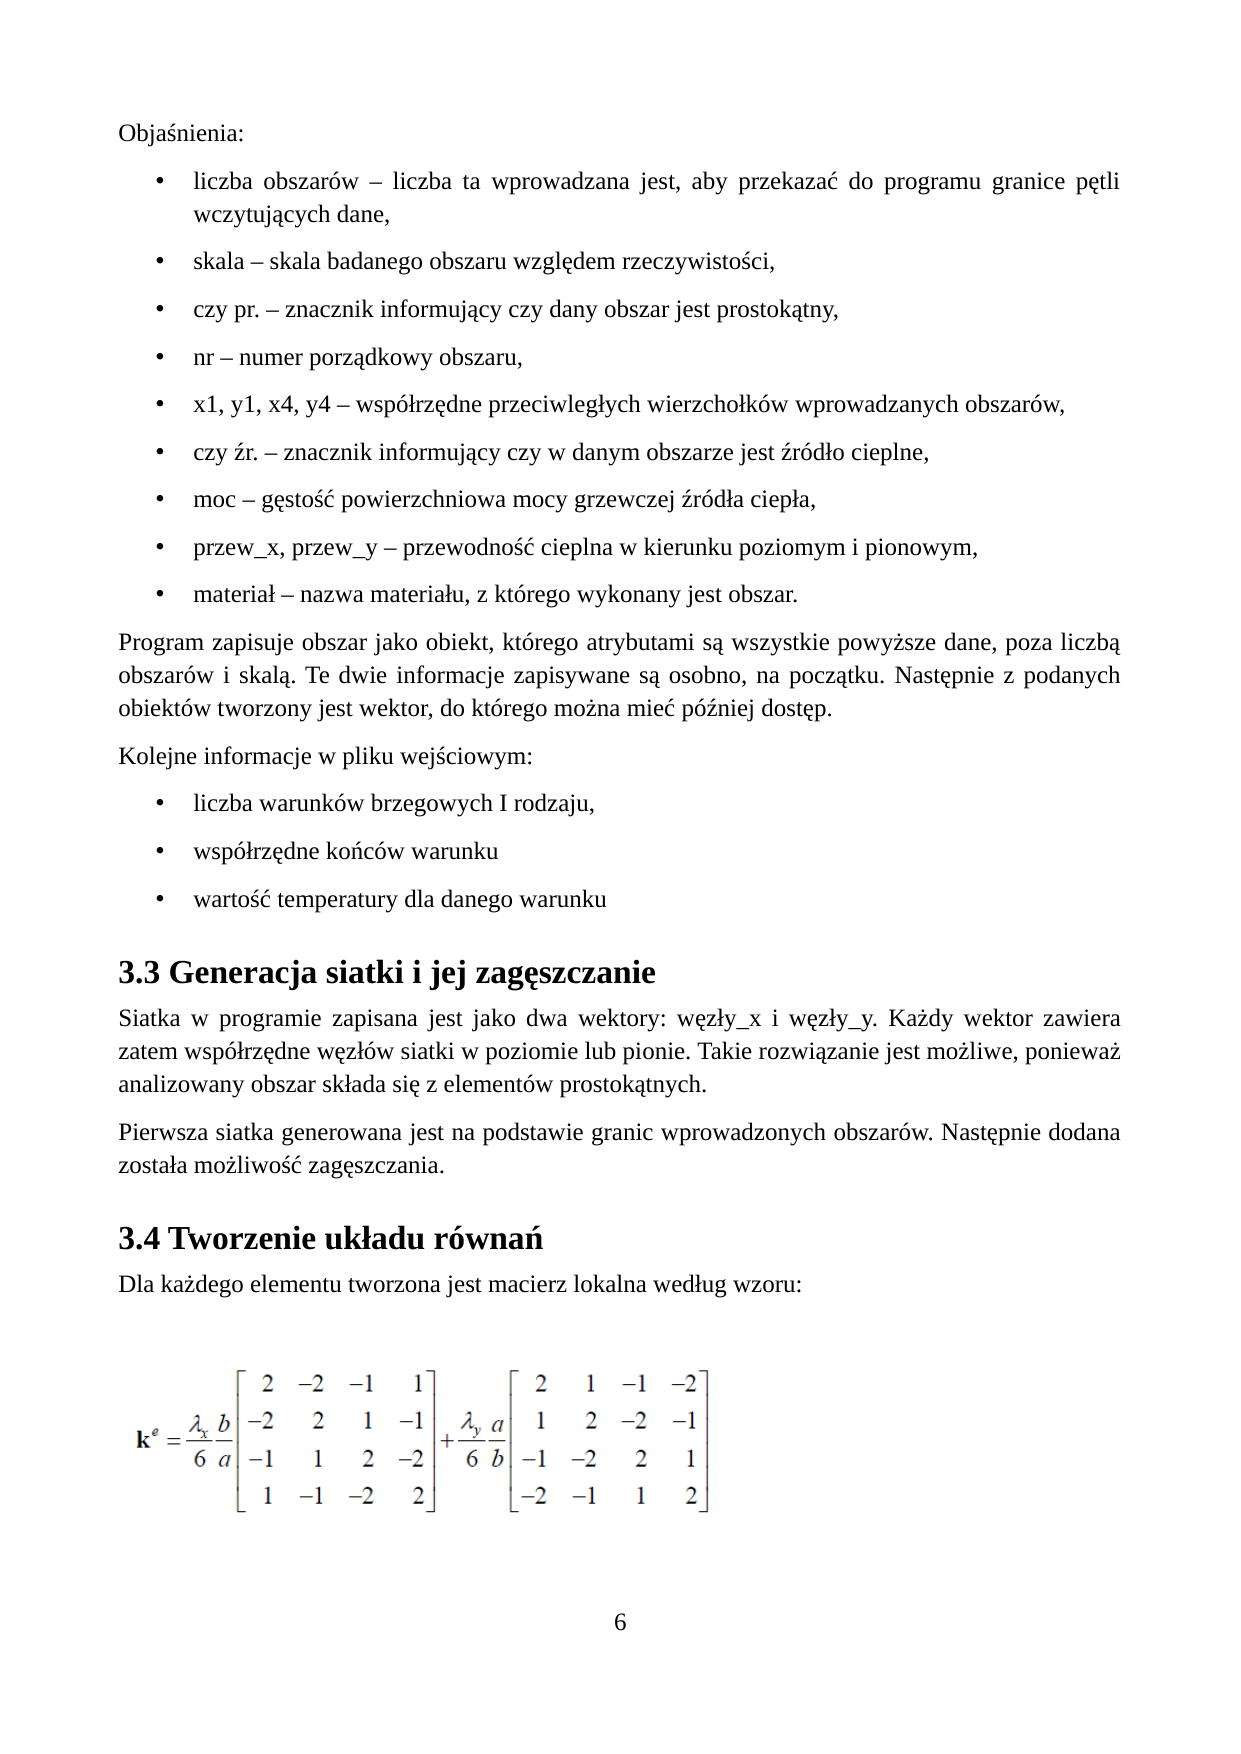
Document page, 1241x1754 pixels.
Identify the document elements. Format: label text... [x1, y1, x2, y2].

subtitle 3.3 Generacja siatki i jej zagęszczanie [118, 952, 1122, 991]
list liczba warunków brzegowych I rodzaju, [156, 788, 1122, 817]
text Siatka w programie zapisana jest jako dwa wektory: węzły_x i węzły_y. Każdy wektor zawiera zatem współrzędne węzłów siatki w poziomie lub pionie. Takie rozwiązanie jest możliwe, ponieważ analizowany obszar składa się z elementów prostokątnych. [118, 1003, 1122, 1098]
list skala – skala badanego obszaru względem rzeczywistości, [156, 246, 1122, 275]
list czy pr. – znacznik informujący czy dany obszar jest prostokątny, [156, 294, 1122, 323]
picture [124, 1347, 731, 1526]
list liczba obszarów – liczba ta wprowadzana jest, aby przekazać do programu granice pętli wczytujących dane, [156, 166, 1122, 227]
list x1, y1, x4, y4 – współrzędne przeciwległych wierzchołków wprowadzanych obszarów, [156, 389, 1122, 418]
text Program zapisuje obszar jako obiekt, którego atrybutami są wszystkie powyższe dane, poza liczbą obszarów i skalą. Te dwie informacje zapisywane są osobno, na początku. Następnie z podanych obiektów tworzony jest wektor, do którego można mieć później dostęp. [118, 627, 1122, 722]
text Pierwsza siatka generowana jest na podstawie granic wprowadzonych obszarów. Następnie dodana została możliwość zagęszczania. [118, 1117, 1122, 1179]
text Dla każdego elementu tworzona jest macierz lokalna według wzoru: [118, 1269, 1122, 1298]
list wartość temperatury dla danego warunku [156, 884, 1122, 912]
list przew_x, przew_y – przewodność cieplna w kierunku poziomym i pionowym, [156, 532, 1122, 561]
subtitle 3.4 Tworzenie układu równań [118, 1218, 1122, 1257]
text Kolejne informacje w pliku wejściowym: [118, 741, 1122, 769]
text Objaśnienia: [118, 118, 1122, 147]
list współrzędne końców warunku [156, 836, 1122, 865]
list czy źr. – znacznik informujący czy w danym obszarze jest źródło cieplne, [156, 437, 1122, 466]
list nr – numer porządkowy obszaru, [156, 342, 1122, 370]
list materiał – nazwa materiału, z którego wykonany jest obszar. [156, 579, 1122, 608]
list moc – gęstość powierzchniowa mocy grzewczej źródła ciepła, [156, 484, 1122, 513]
